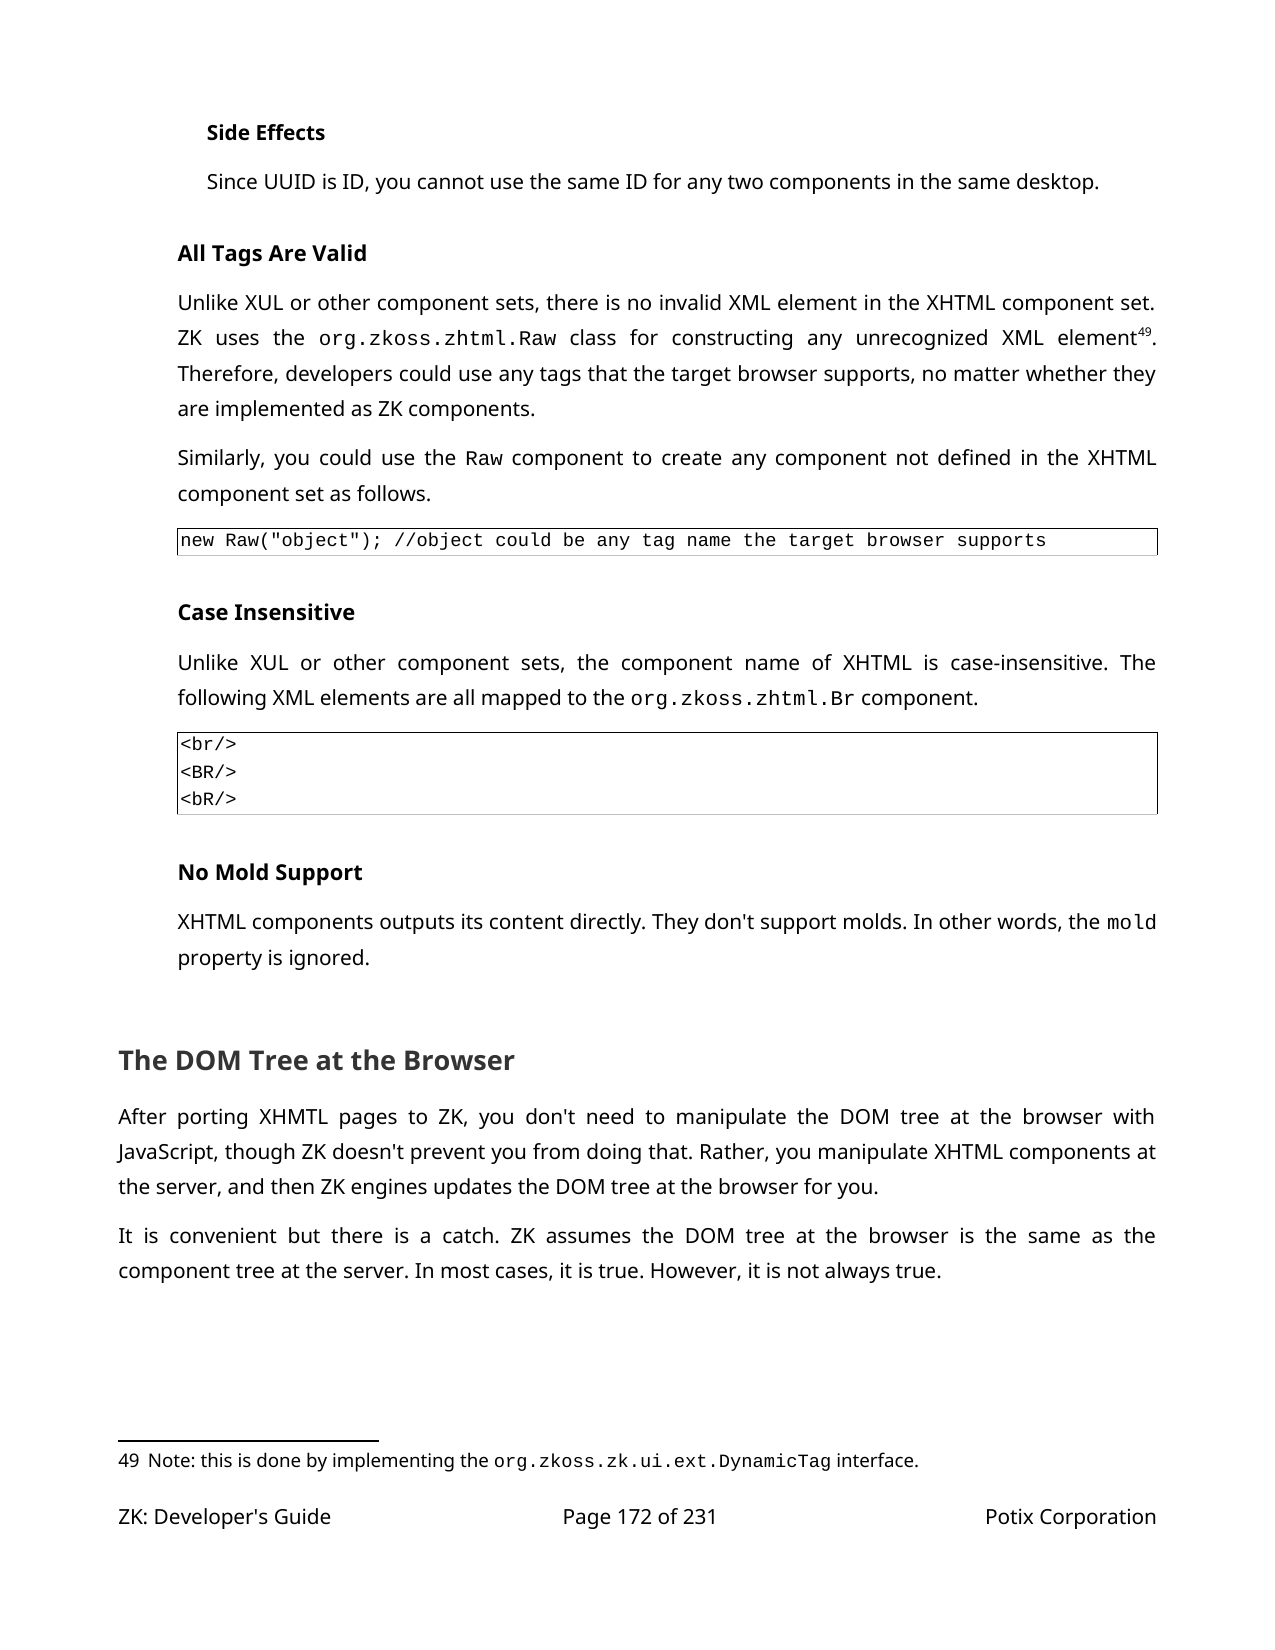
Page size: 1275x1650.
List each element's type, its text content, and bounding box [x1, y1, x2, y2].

subtitle The DOM Tree at the Browser [118, 1042, 1157, 1078]
text Note: this is done by implementing the org.zkoss.zk.ui.ext.DynamicTag interface. [118, 1447, 1157, 1473]
text After porting XHMTL pages to ZK, you don't need to manipulate the DOM tree at the browser with JavaScript, though ZK doesn't prevent you from doing that. Rather, you manipulate XHTML components at the server, and then ZK engines updates the DOM tree at the browser for you. [118, 1102, 1157, 1201]
text Similarly, you could use the Raw component to create any component not defined in the XHTML component set as follows. [177, 443, 1157, 507]
text <bR/> [178, 787, 1157, 814]
text It is convenient but there is a catch. ZK assumes the DOM tree at the browser is the same as the component tree at the server. In most cases, it is true. However, it is not always true. [118, 1221, 1157, 1285]
subtitle Case Insensitive [177, 597, 1157, 627]
subtitle No Mold Support [177, 856, 1157, 886]
text Since UUID is ID, you cannot use the same ID for any two components in the same desktop. [207, 167, 1157, 195]
text <BR/> [178, 759, 1157, 784]
subtitle Side Effects [207, 118, 1157, 146]
text XHTML components outputs its content directly. They don't support molds. In other words, the mold property is ignored. [177, 907, 1157, 971]
text Unlike XUL or other component sets, the component name of XHTML is case-insensitive. The following XML elements are all mapped to the org.zkoss.zhtml.Br component. [177, 648, 1157, 712]
text new Raw("object"); //object could be any tag name the target browser supports [178, 529, 1157, 555]
subtitle All Tags Are Valid [177, 238, 1157, 268]
text <br/> [178, 733, 1157, 757]
text Unlike XUL or other component sets, there is no invalid XML element in the XHTML component set. ZK uses the org.zkoss.zhtml.Raw class for constructing any unrecognized XML element. Therefore, developers could use any tags that the target browser supports, no matter whether they are implemented as ZK components. [177, 288, 1157, 422]
